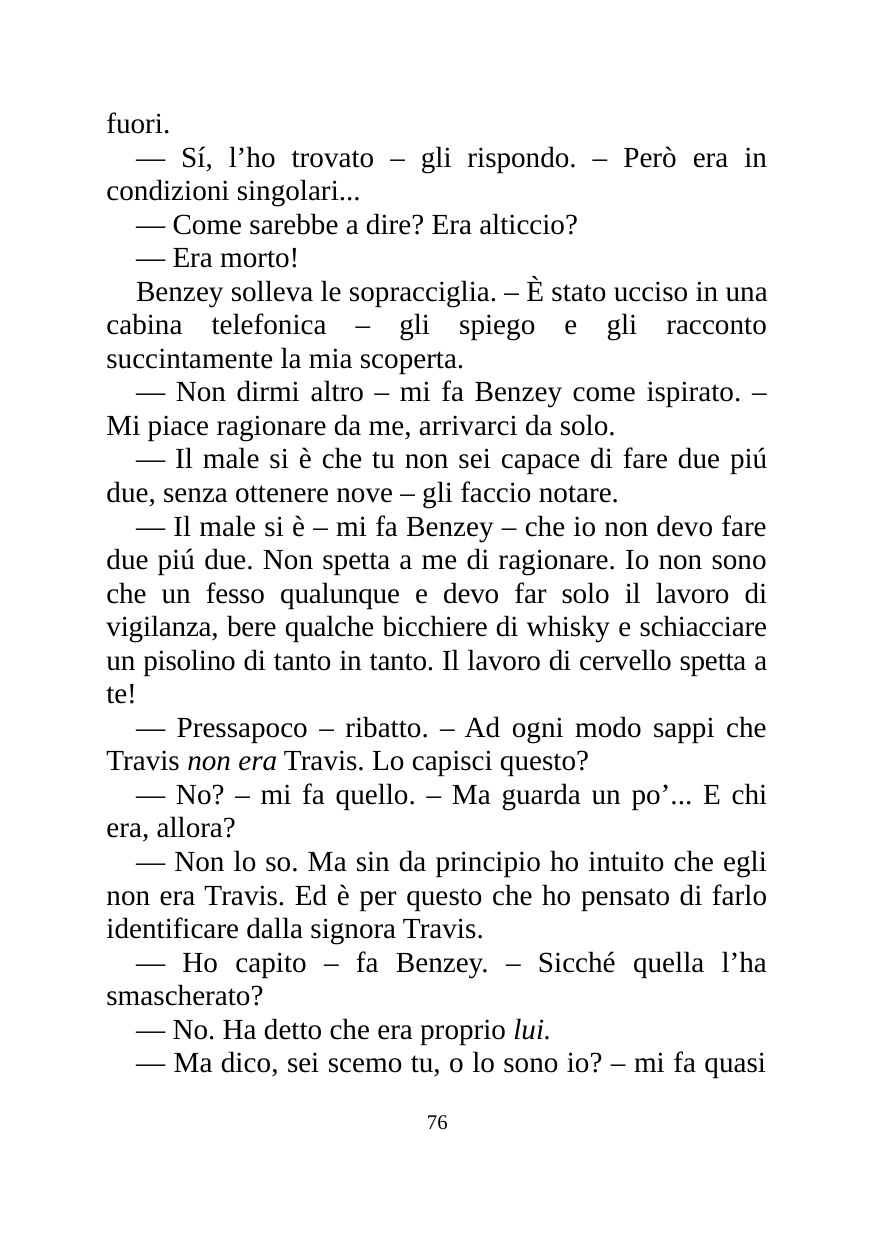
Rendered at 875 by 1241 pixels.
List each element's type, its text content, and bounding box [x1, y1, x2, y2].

text — No? – mi fa quello. – Ma guarda un po’... E chi era, allora? [106, 777, 768, 844]
text — Ma dico, sei scemo tu, o lo sono io? – mi fa quasi [106, 1045, 768, 1079]
text — Il male si è – mi fa Benzey – che io non devo fare due piú due. Non spetta a me di ragionare. Io non sono che un fesso qualunque e devo far solo il lavoro di vigilanza, bere qualche bicchiere di whisky e schiacciare un pisolino di tanto in tanto. Il lavoro di cervello spetta a te! [106, 509, 768, 710]
text Benzey solleva le sopracciglia. – È stato ucciso in una cabina telefonica – gli spiego e gli racconto succintamente la mia scoperta. [106, 274, 768, 374]
text — Come sarebbe a dire? Era alticcio? [106, 207, 768, 240]
text — Ho capito – fa Benzey. – Sicché quella l’ha smascherato? [106, 945, 768, 1012]
text — Era morto! [106, 240, 768, 274]
text — Non dirmi altro – mi fa Benzey come ispirato. – Mi piace ragionare da me, arrivarci da solo. [106, 374, 768, 442]
text — No. Ha detto che era proprio lui. [106, 1012, 768, 1045]
text fuori. [106, 106, 768, 140]
text — Il male si è che tu non sei capace di fare due piú due, senza ottenere nove – gli faccio notare. [106, 442, 768, 509]
text — Sí, l’ho trovato – gli rispondo. – Però era in condizioni singolari... [106, 140, 768, 207]
text — Non lo so. Ma sin da principio ho intuito che egli non era Travis. Ed è per questo che ho pensato di farlo identificare dalla signora Travis. [106, 844, 768, 945]
text — Pressapoco – ribatto. – Ad ogni modo sappi che Travis non era Travis. Lo capisci questo? [106, 710, 768, 777]
